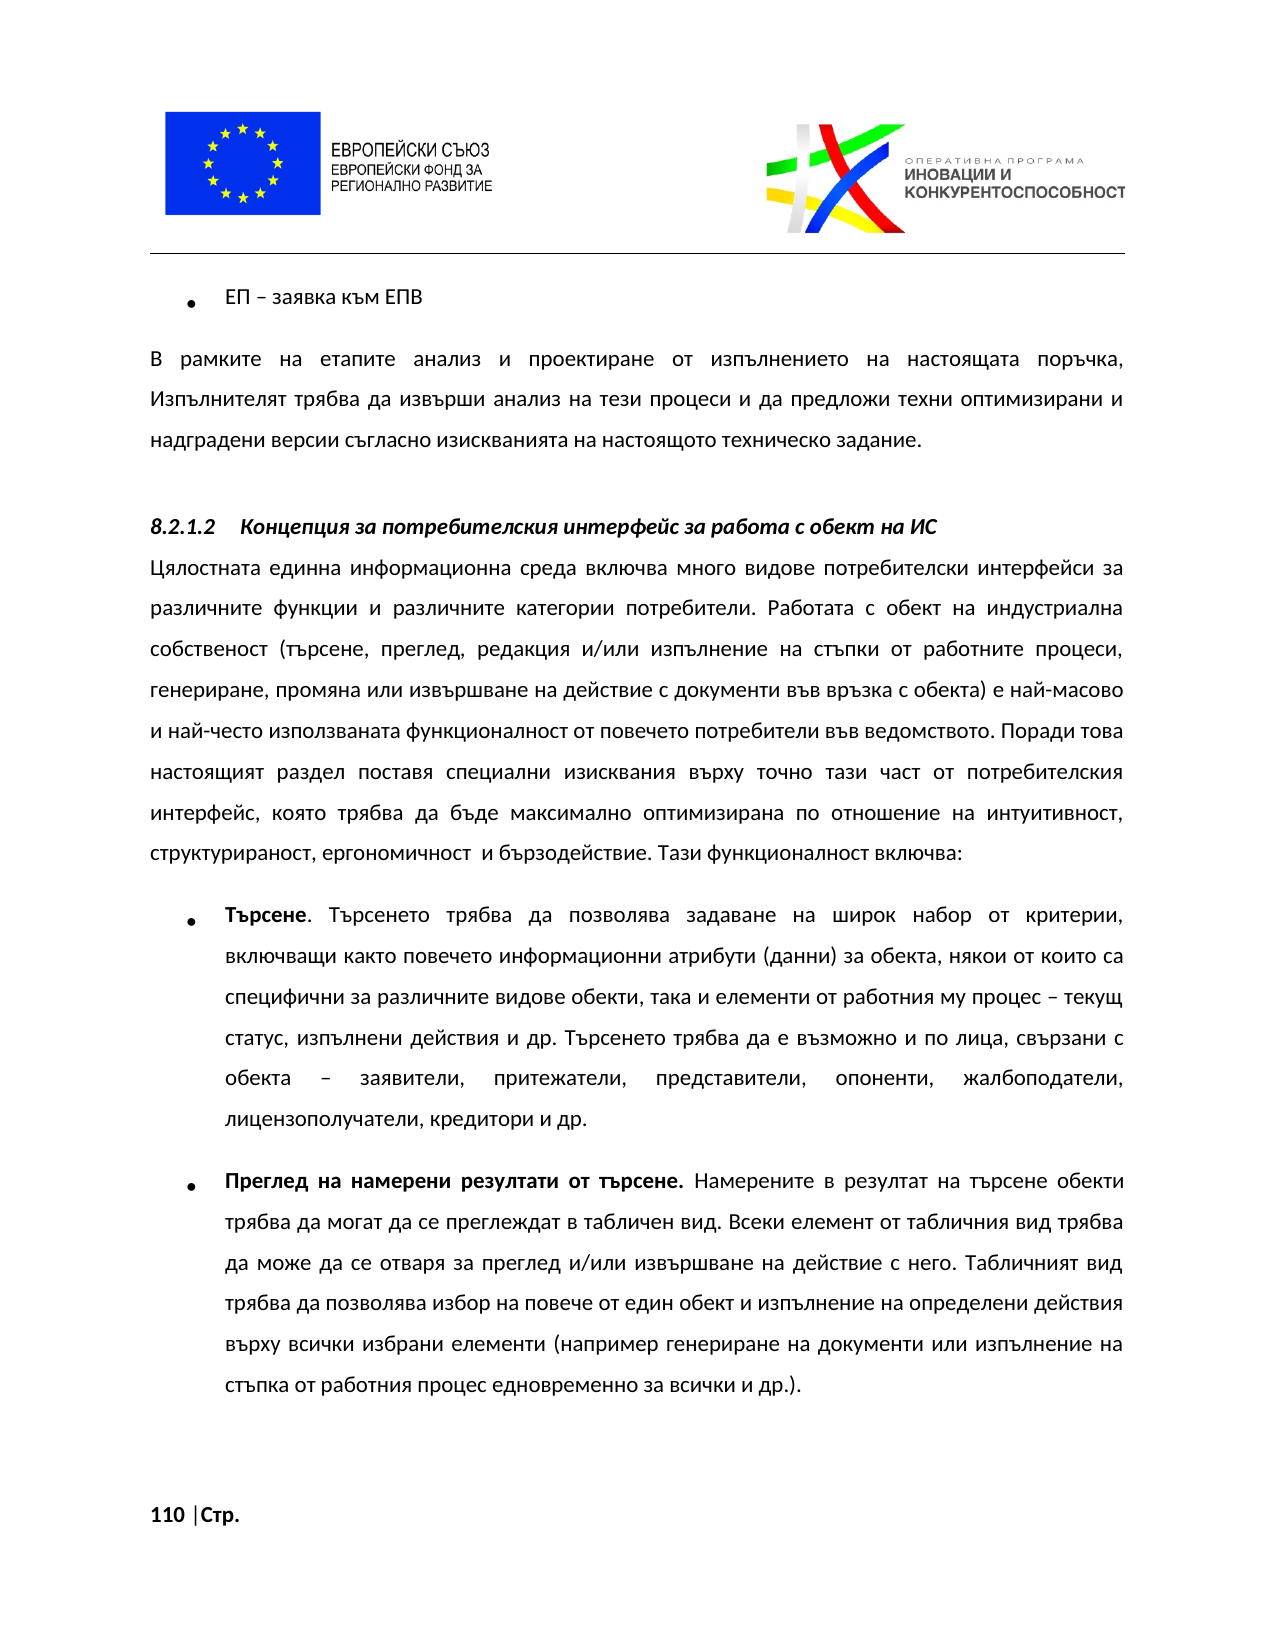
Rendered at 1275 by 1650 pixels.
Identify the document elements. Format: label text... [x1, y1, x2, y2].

text В рамките на етапите анализ и проектиране от изпълнението на настоящата поръчка, Изпълнителят трябва да извърши анализ на тези процеси и да предложи техни оптимизирани и надградени версии съгласно изискванията на настоящото техническо задание. [150, 344, 1125, 461]
list Преглед на намерени резултати от търсене. Намерените в резултат на търсене обекти трябва да могат да се преглеждат в табличен вид. Всеки елемент от табличния вид трябва да може да се отваря за преглед и/или извършване на действие с него. Табличният вид трябва да позволява избор на повече от един обект и изпълнение на определени действия върху всички избрани елементи (например генериране на документи или изпълнение на стъпка от работния процес едновременно за всички и др.). [187, 1166, 1125, 1406]
text Цялостната единна информационна среда включва много видове потребителски интерфейси за различните функции и различните категории потребители. Работата с обект на индустриална собственост (търсене, преглед, редакция и/или изпълнение на стъпки от работните процеси, генериране, промяна или извършване на действие с документи във връзка с обекта) е най-масово и най-често използваната функционалност от повечето потребители във ведомството. Поради това настоящият раздел поставя специални изисквания върху точно тази част от потребителския интерфейс, която трябва да бъде максимално оптимизирана по отношение на интуитивност, структурираност, ергономичност и бързодействие. Тази функционалност включва: [150, 553, 1125, 874]
subtitle Концепция за потребителския интерфейс за работа с обект на ИС [150, 512, 1125, 540]
list Търсене. Търсенето трябва да позволява задаване на широк набор от критерии, включващи както повечето информационни атрибути (данни) за обекта, някои от които са специфични за различните видове обекти, така и елементи от работния му процес – текущ статус, изпълнени действия и др. Търсенето трябва да е възможно и по лица, свързани с обекта – заявители, притежатели, представители, опоненти, жалбоподатели, лицензополучатели, кредитори и др. [187, 900, 1125, 1140]
list ЕП – заявка към ЕПВ [187, 282, 1125, 318]
